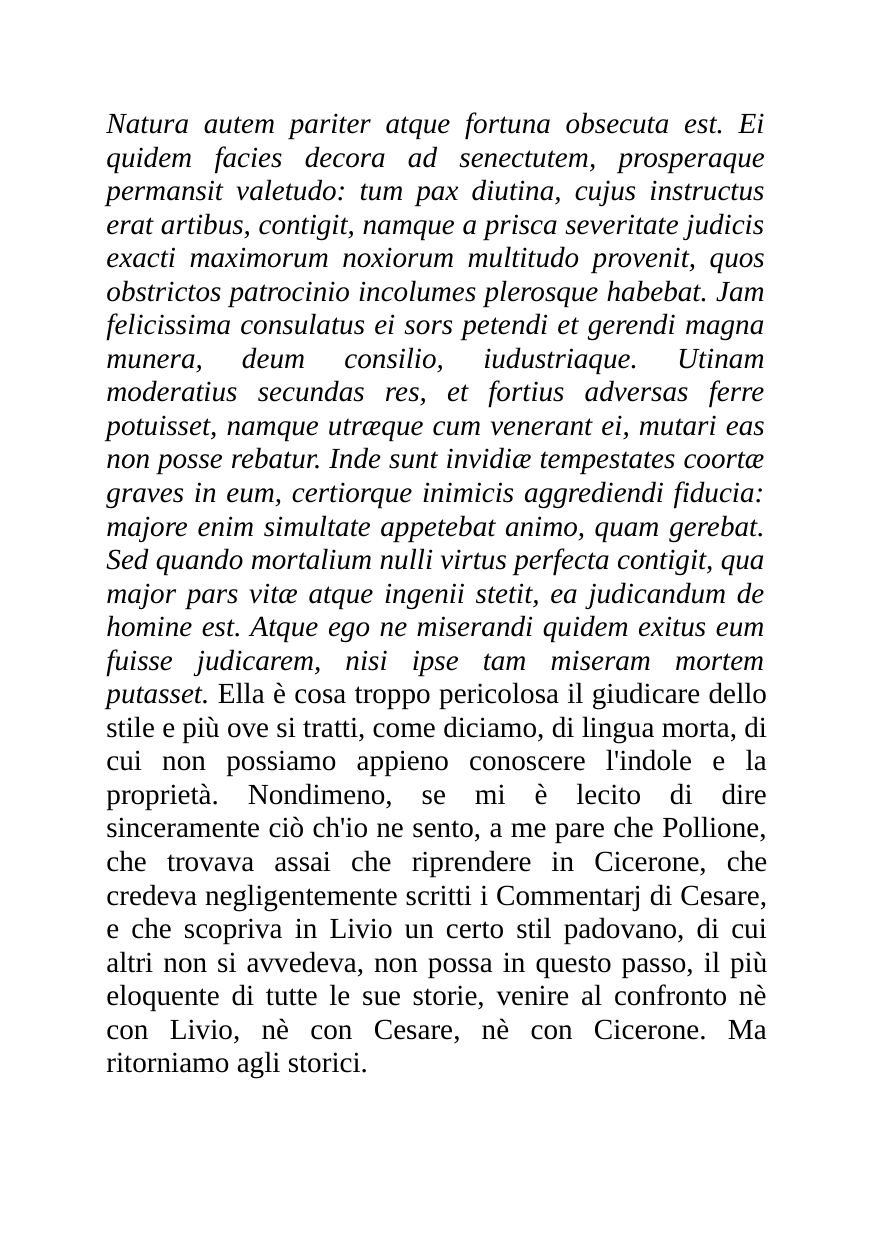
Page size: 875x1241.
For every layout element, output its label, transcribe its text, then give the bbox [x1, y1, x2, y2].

text Natura autem pariter atque fortuna obsecuta est. Ei quidem facies decora ad senectutem, prosperaque permansit valetudo: tum pax diutina, cujus instructus erat artibus, contigit, namque a prisca severitate judicis exacti maximorum noxiorum multitudo provenit, quos obstrictos patrocinio incolumes plerosque habebat. Jam felicissima consulatus ei sors petendi et gerendi magna munera, deum consilio, iudustriaque. Utinam moderatius secundas res, et fortius adversas ferre potuisset, namque utræque cum venerant ei, mutari eas non posse rebatur. Inde sunt invidiæ tempestates coortæ graves in eum, certiorque inimicis aggrediendi fiducia: majore enim simultate appetebat animo, quam gerebat. Sed quando mortalium nulli virtus perfecta contigit, qua major pars vitæ atque ingenii stetit, ea judicandum de homine est. Atque ego ne miserandi quidem exitus eum fuisse judicarem, nisi ipse tam miseram mortem putasset. Ella è cosa troppo pericolosa il giudicare dello stile e più ove si tratti, come diciamo, di lingua morta, di cui non possiamo appieno conoscere l'indole e la proprietà. Nondimeno, se mi è lecito di dire sinceramente ciò ch'io ne sento, a me pare che Pollione, che trovava assai che riprendere in Cicerone, che credeva negligentemente scritti i Commentarj di Cesare, e che scopriva in Livio un certo stil padovano, di cui altri non si avvedeva, non possa in questo passo, il più eloquente di tutte le sue storie, venire al confronto nè con Livio, nè con Cesare, nè con Cicerone. Ma ritorniamo agli storici. [106, 106, 768, 1079]
